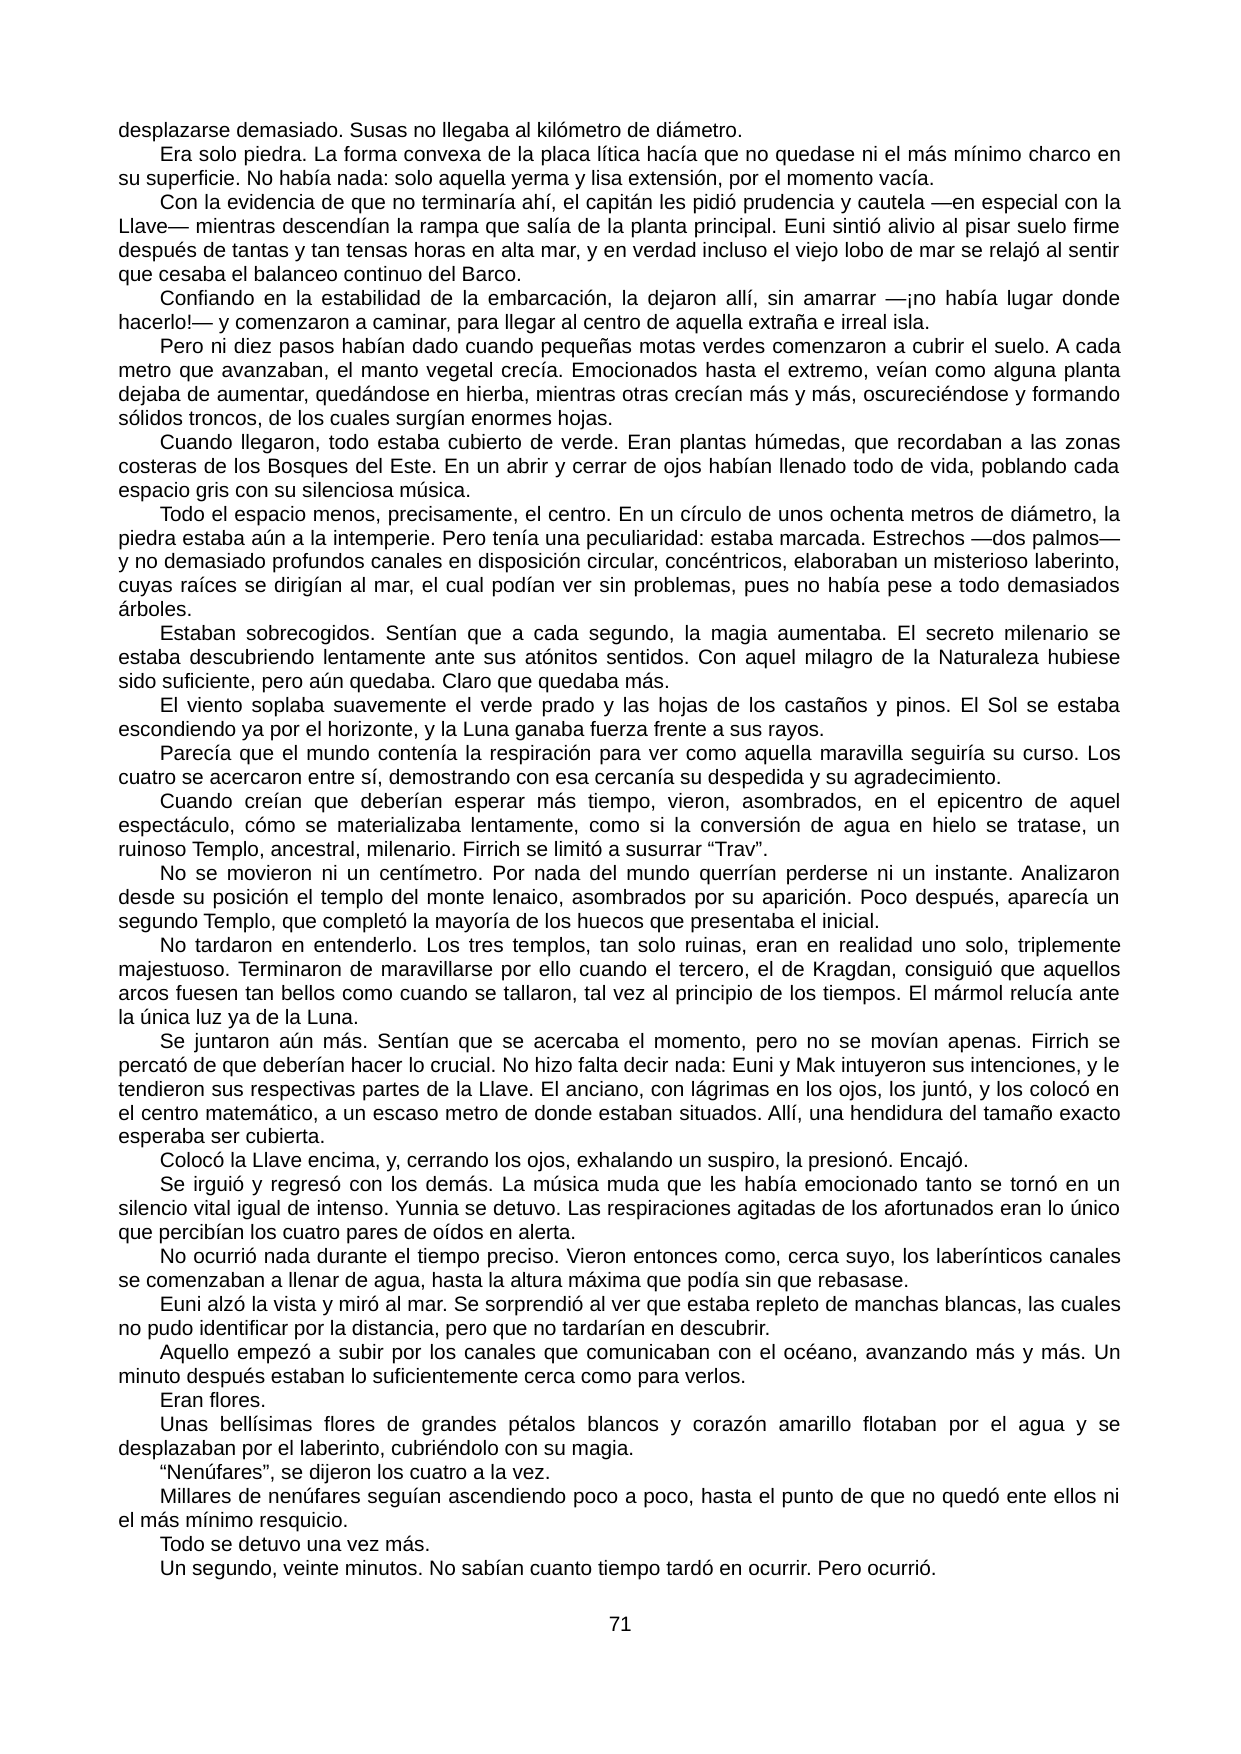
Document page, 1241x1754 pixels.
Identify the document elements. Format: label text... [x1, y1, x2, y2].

text Pero ni diez pasos habían dado cuando pequeñas motas verdes comenzaron a cubrir el suelo. A cada metro que avanzaban, el manto vegetal crecía. Emocionados hasta el extremo, veían como alguna planta dejaba de aumentar, quedándose en hierba, mientras otras crecían más y más, oscureciéndose y formando sólidos troncos, de los cuales surgían enormes hojas. [118, 334, 1122, 429]
text No tardaron en entenderlo. Los tres templos, tan solo ruinas, eran en realidad uno solo, triplemente majestuoso. Terminaron de maravillarse por ello cuando el tercero, el de Kragdan, consiguió que aquellos arcos fuesen tan bellos como cuando se tallaron, tal vez al principio de los tiempos. El mármol relucía ante la única luz ya de la Luna. [118, 933, 1122, 1028]
text Estaban sobrecogidos. Sentían que a cada segundo, la magia aumentaba. El secreto milenario se estaba descubriendo lentamente ante sus atónitos sentidos. Con aquel milagro de la Naturaleza hubiese sido suficiente, pero aún quedaba. Claro que quedaba más. [118, 621, 1122, 693]
text El viento soplaba suavemente el verde prado y las hojas de los castaños y pinos. El Sol se estaba escondiendo ya por el horizonte, y la Luna ganaba fuerza frente a sus rayos. [118, 693, 1122, 741]
text Aquello empezó a subir por los canales que comunicaban con el océano, avanzando más y más. Un minuto después estaban lo suficientemente cerca como para verlos. [118, 1340, 1122, 1388]
text Todo se detuvo una vez más. [118, 1532, 1122, 1556]
text Cuando llegaron, todo estaba cubierto de verde. Eran plantas húmedas, que recordaban a las zonas costeras de los Bosques del Este. En un abrir y cerrar de ojos habían llenado todo de vida, poblando cada espacio gris con su silenciosa música. [118, 429, 1122, 501]
text No ocurrió nada durante el tiempo preciso. Vieron entonces como, cerca suyo, los laberínticos canales se comenzaban a llenar de agua, hasta la altura máxima que podía sin que rebasase. [118, 1244, 1122, 1292]
text Eran flores. [118, 1388, 1122, 1412]
text Cuando creían que deberían esperar más tiempo, vieron, asombrados, en el epicentro de aquel espectáculo, cómo se materializaba lentamente, como si la conversión de agua en hielo se tratase, un ruinoso Templo, ancestral, milenario. Firrich se limitó a susurrar “Trav”. [118, 789, 1122, 861]
text Se irguió y regresó con los demás. La música muda que les había emocionado tanto se tornó en un silencio vital igual de intenso. Yunnia se detuvo. Las respiraciones agitadas de los afortunados eran lo único que percibían los cuatro pares de oídos en alerta. [118, 1172, 1122, 1244]
text Colocó la Llave encima, y, cerrando los ojos, exhalando un suspiro, la presionó. Encajó. [118, 1148, 1122, 1172]
text Era solo piedra. La forma convexa de la placa lítica hacía que no quedase ni el más mínimo charco en su superficie. No había nada: solo aquella yerma y lisa extensión, por el momento vacía. [118, 142, 1122, 190]
text desplazarse demasiado. Susas no llegaba al kilómetro de diámetro. [118, 118, 1122, 142]
text Se juntaron aún más. Sentían que se acercaba el momento, pero no se movían apenas. Firrich se percató de que deberían hacer lo crucial. No hizo falta decir nada: Euni y Mak intuyeron sus intenciones, y le tendieron sus respectivas partes de la Llave. El anciano, con lágrimas en los ojos, los juntó, y los colocó en el centro matemático, a un escaso metro de donde estaban situados. Allí, una hendidura del tamaño exacto esperaba ser cubierta. [118, 1028, 1122, 1148]
text Confiando en la estabilidad de la embarcación, la dejaron allí, sin amarrar ―¡no había lugar donde hacerlo!― y comenzaron a caminar, para llegar al centro de aquella extraña e irreal isla. [118, 286, 1122, 334]
text Euni alzó la vista y miró al mar. Se sorprendió al ver que estaba repleto de manchas blancas, las cuales no pudo identificar por la distancia, pero que no tardarían en descubrir. [118, 1292, 1122, 1340]
text Unas bellísimas flores de grandes pétalos blancos y corazón amarillo flotaban por el agua y se desplazaban por el laberinto, cubriéndolo con su magia. [118, 1412, 1122, 1460]
text Parecía que el mundo contenía la respiración para ver como aquella maravilla seguiría su curso. Los cuatro se acercaron entre sí, demostrando con esa cercanía su despedida y su agradecimiento. [118, 741, 1122, 789]
text No se movieron ni un centímetro. Por nada del mundo querrían perderse ni un instante. Analizaron desde su posición el templo del monte lenaico, asombrados por su aparición. Poco después, aparecía un segundo Templo, que completó la mayoría de los huecos que presentaba el inicial. [118, 861, 1122, 933]
text Con la evidencia de que no terminaría ahí, el capitán les pidió prudencia y cautela ―en especial con la Llave― mientras descendían la rampa que salía de la planta principal. Euni sintió alivio al pisar suelo firme después de tantas y tan tensas horas en alta mar, y en verdad incluso el viejo lobo de mar se relajó al sentir que cesaba el balanceo continuo del Barco. [118, 190, 1122, 286]
text Millares de nenúfares seguían ascendiendo poco a poco, hasta el punto de que no quedó ente ellos ni el más mínimo resquicio. [118, 1484, 1122, 1532]
text “Nenúfares”, se dijeron los cuatro a la vez. [118, 1460, 1122, 1484]
text Un segundo, veinte minutos. No sabían cuanto tiempo tardó en ocurrir. Pero ocurrió. [118, 1556, 1122, 1579]
text Todo el espacio menos, precisamente, el centro. En un círculo de unos ochenta metros de diámetro, la piedra estaba aún a la intemperie. Pero tenía una peculiaridad: estaba marcada. Estrechos ―dos palmos― y no demasiado profundos canales en disposición circular, concéntricos, elaboraban un misterioso laberinto, cuyas raíces se dirigían al mar, el cual podían ver sin problemas, pues no había pese a todo demasiados árboles. [118, 501, 1122, 621]
